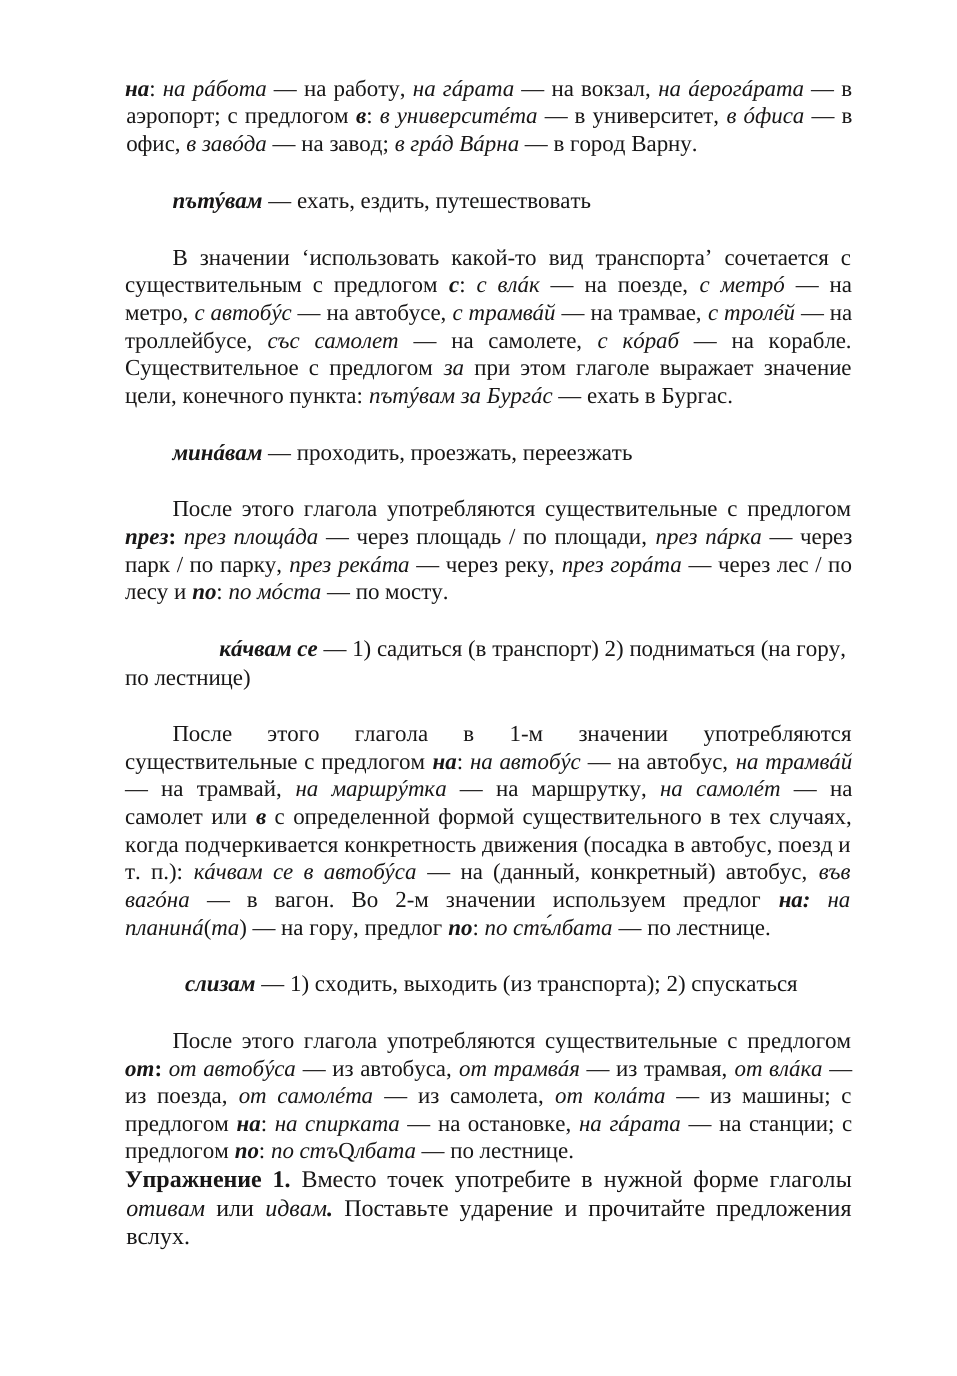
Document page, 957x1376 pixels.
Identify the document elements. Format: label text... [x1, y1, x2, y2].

text После этого глагола употребляются существительные с предлогом през: през площáда — через площадь / по площади, през пáрка — через парк / по парку, през рекáта — через реку, през горáта — через лес / по лесу и по: по мóста — по мосту. [125, 496, 852, 605]
text После этого глагола употребляются существительные с предлогом от: от автобýса — из автобуса, от трамвáя — из трамвая, от влáка — из поезда, от самолéта — из самолета, от колáта — из машины; с предлогом на: на спирката — на остановке, на гáрата — на станции; с предлогом по: по стъQлбата — по лестнице. [125, 1027, 852, 1164]
text по лестнице) [125, 664, 852, 690]
text кáчвам се — 1) садиться (в транспорт) 2) подниматься (на гору, [125, 635, 852, 662]
text пътýвам — ехать, ездить, путешествовать [172, 187, 852, 213]
text минáвам — проходить, проезжать, переезжать [172, 439, 852, 465]
text После этого глагола в 1-м значении употребляются существительные с предлогом на: на автобýс — на автобус, на трамвáй — на трамвай, на маршрýтка — на маршрутку, на самолéт — на самолет или в с определенной формой существительного в тех случаях, когда подчеркивается конкретность движения (посадка в автобус, поезд и т. п.): кáчвам се в автобýса — на (данный, конкретный) автобус, във вагóна — в вагон. Во 2-м значении используем предлог на: на планинá(та) — на гору, предлог по: по стъ́лбата — по лестнице. [125, 720, 852, 940]
text Упражнение 1. Вместо точек употребите в нужной форме глаголы отивам или идвам. Поставьте ударение и прочитайте предложения вслух. [125, 1166, 852, 1249]
text В значении ‘использовать какой-то вид транспорта’ сочетается с существительным с предлогом с: с влáк — на поезде, с метрó — на метро, с автобýс — на автобусе, с трамвáй — на трамвае, с тролéй — на троллейбусе, със самолет — на самолете, с кóраб — на корабле. Существительное с предлогом за при этом глаголе выражает значение цели, конечного пункта: пътýвам за Бургáс — ехать в Бургас. [125, 244, 852, 408]
text слизам — 1) сходить, выходить (из транспорта); 2) спускаться [145, 970, 838, 997]
text на: на рáбота — на работу, на гáрата — на вокзал, на áерогáрата — в аэропорт; с предлогом в: в университéта — в университет, в óфиса — в офис, в завóда — на завод; в грáд Вáрна — в город Варну. [125, 75, 852, 157]
